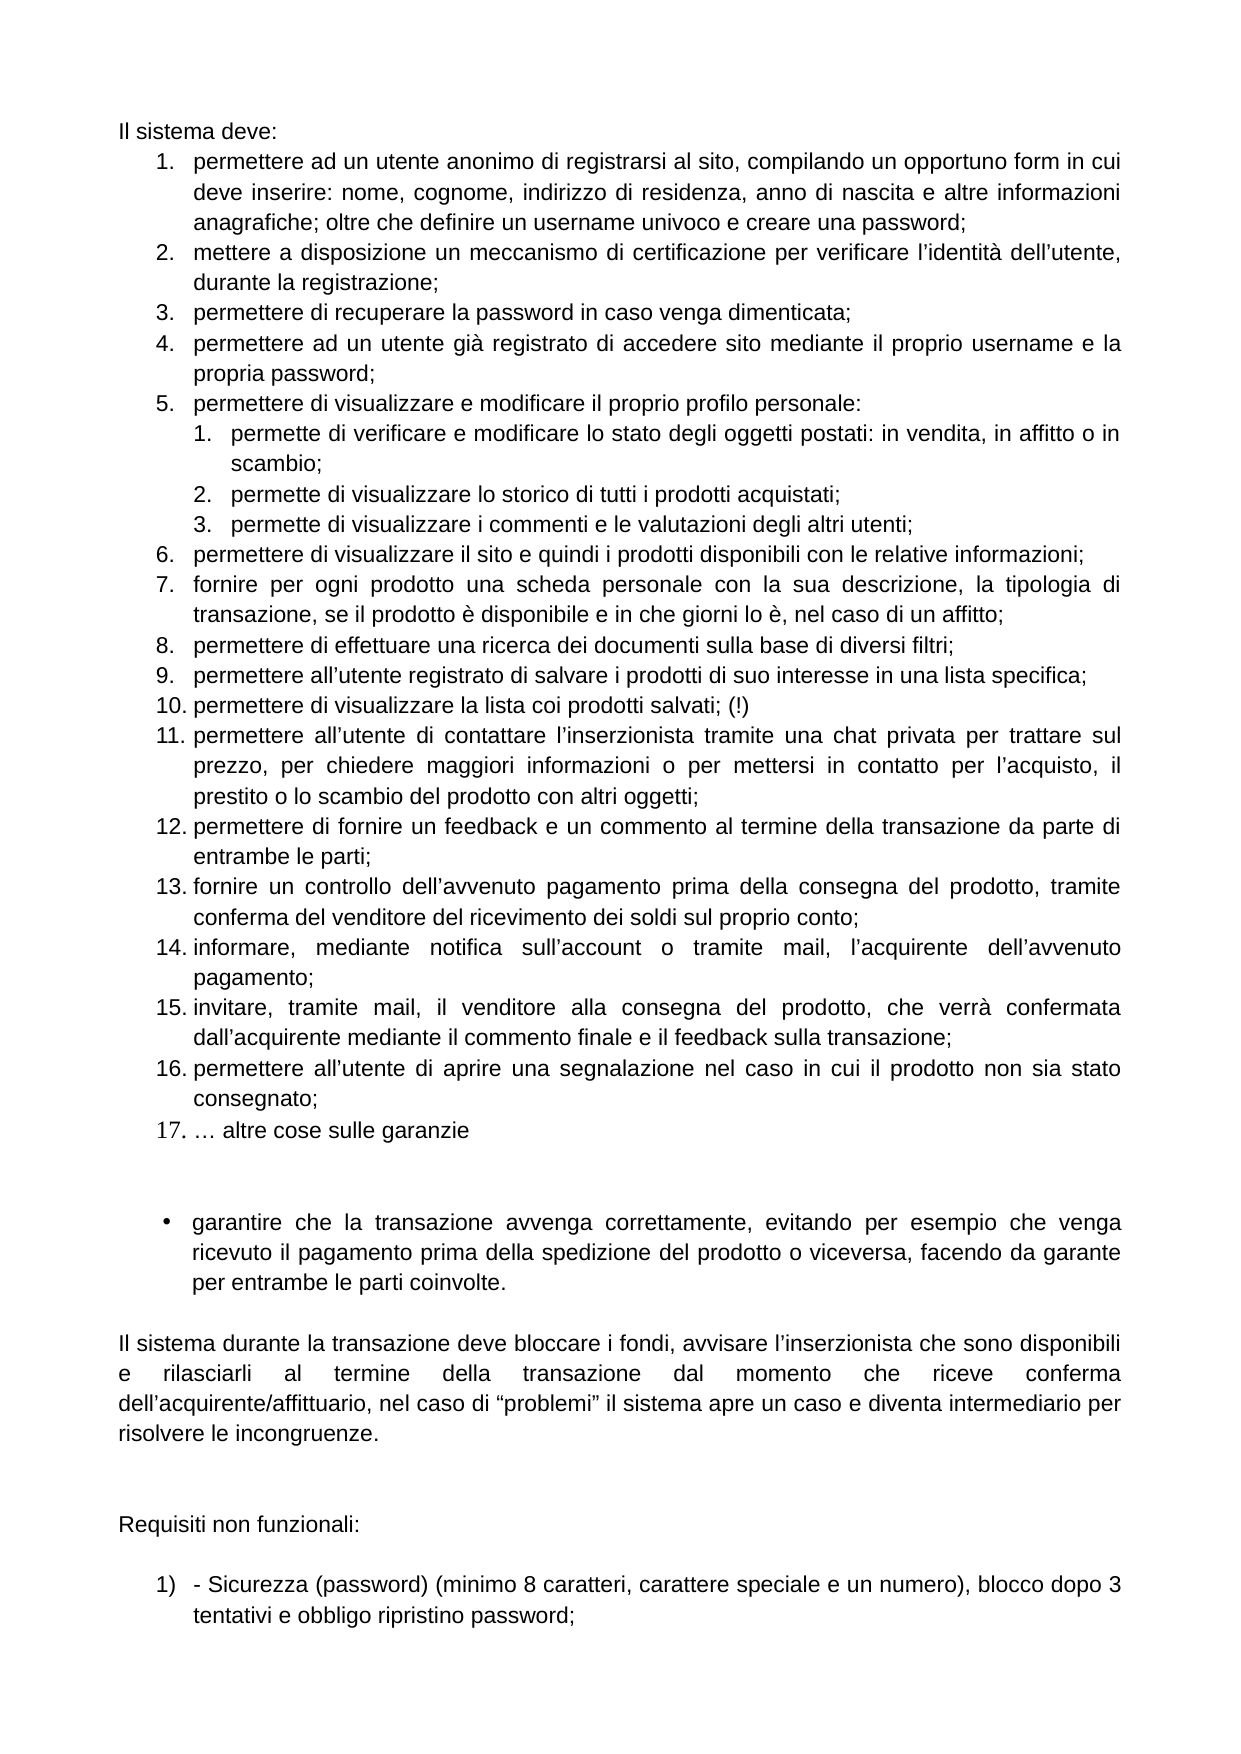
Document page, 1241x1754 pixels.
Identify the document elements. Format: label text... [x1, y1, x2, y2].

list permettere di effettuare una ricerca dei documenti sulla base di diversi filtri; [156, 632, 1122, 658]
text Il sistema deve: [118, 118, 1122, 144]
text Il sistema durante la transazione deve bloccare i fondi, avvisare l’inserzionista che sono disponibili e rilasciarli al termine della transazione dal momento che riceve conferma dell’acquirente/affittuario, nel caso di “problemi” il sistema apre un caso e diventa intermediario per risolvere le incongruenze. [118, 1330, 1122, 1447]
list fornire per ogni prodotto una scheda personale con la sua descrizione, la tipologia di transazione, se il prodotto è disponibile e in che giorni lo è, nel caso di un affitto; [156, 571, 1122, 628]
list garantire che la transazione avvenga correttamente, evitando per esempio che venga ricevuto il pagamento prima della spedizione del prodotto o viceversa, facendo da garante per entrambe le parti coinvolte. [162, 1208, 1122, 1296]
list invitare, tramite mail, il venditore alla consegna del prodotto, che verrà confermata dall’acquirente mediante il commento finale e il feedback sulla transazione; [156, 994, 1122, 1051]
text Requisiti non funzionali: [118, 1511, 1122, 1537]
list informare, mediante notifica sull’account o tramite mail, l’acquirente dell’avvenuto pagamento; [156, 934, 1122, 990]
list permettere di recuperare la password in caso venga dimenticata; [156, 299, 1122, 326]
list permettere ad un utente anonimo di registrarsi al sito, compilando un opportuno form in cui deve inserire: nome, cognome, indirizzo di residenza, anno di nascita e altre informazioni anagrafiche; oltre che definire un username univoco e creare una password; [156, 148, 1122, 235]
list permette di visualizzare i commenti e le valutazioni degli altri utenti; [193, 511, 1122, 537]
list mettere a disposizione un meccanismo di certificazione per verificare l’identità dell’utente, durante la registrazione; [156, 239, 1122, 296]
list permettere di visualizzare il sito e quindi i prodotti disponibili con le relative informazioni; [156, 541, 1122, 567]
list permettere di visualizzare e modificare il proprio profilo personale: [156, 390, 1122, 416]
list permettere di visualizzare la lista coi prodotti salvati; (!) [156, 692, 1122, 718]
list permette di verificare e modificare lo stato degli oggetti postati: in vendita, in affitto o in scambio; [193, 420, 1122, 477]
list permettere all’utente di aprire una segnalazione nel caso in cui il prodotto non sia stato consegnato; [156, 1054, 1122, 1111]
list permettere di fornire un feedback e un commento al termine della transazione da parte di entrambe le parti; [156, 813, 1122, 869]
list fornire un controllo dell’avvenuto pagamento prima della consegna del prodotto, tramite conferma del venditore del ricevimento dei soldi sul proprio conto; [156, 873, 1122, 930]
list permettere all’utente registrato di salvare i prodotti di suo interesse in una lista specifica; [156, 662, 1122, 688]
list … altre cose sulle garanzie [156, 1115, 1122, 1144]
list permettere all’utente di contattare l’inserzionista tramite una chat privata per trattare sul prezzo, per chiedere maggiori informazioni o per mettersi in contatto per l’acquisto, il prestito o lo scambio del prodotto con altri oggetti; [156, 722, 1122, 809]
list - Sicurezza (password) (minimo 8 caratteri, carattere speciale e un numero), blocco dopo 3 tentativi e obbligo ripristino password; [156, 1571, 1122, 1628]
list permette di visualizzare lo storico di tutti i prodotti acquistati; [193, 481, 1122, 507]
list permettere ad un utente già registrato di accedere sito mediante il proprio username e la propria password; [156, 329, 1122, 386]
